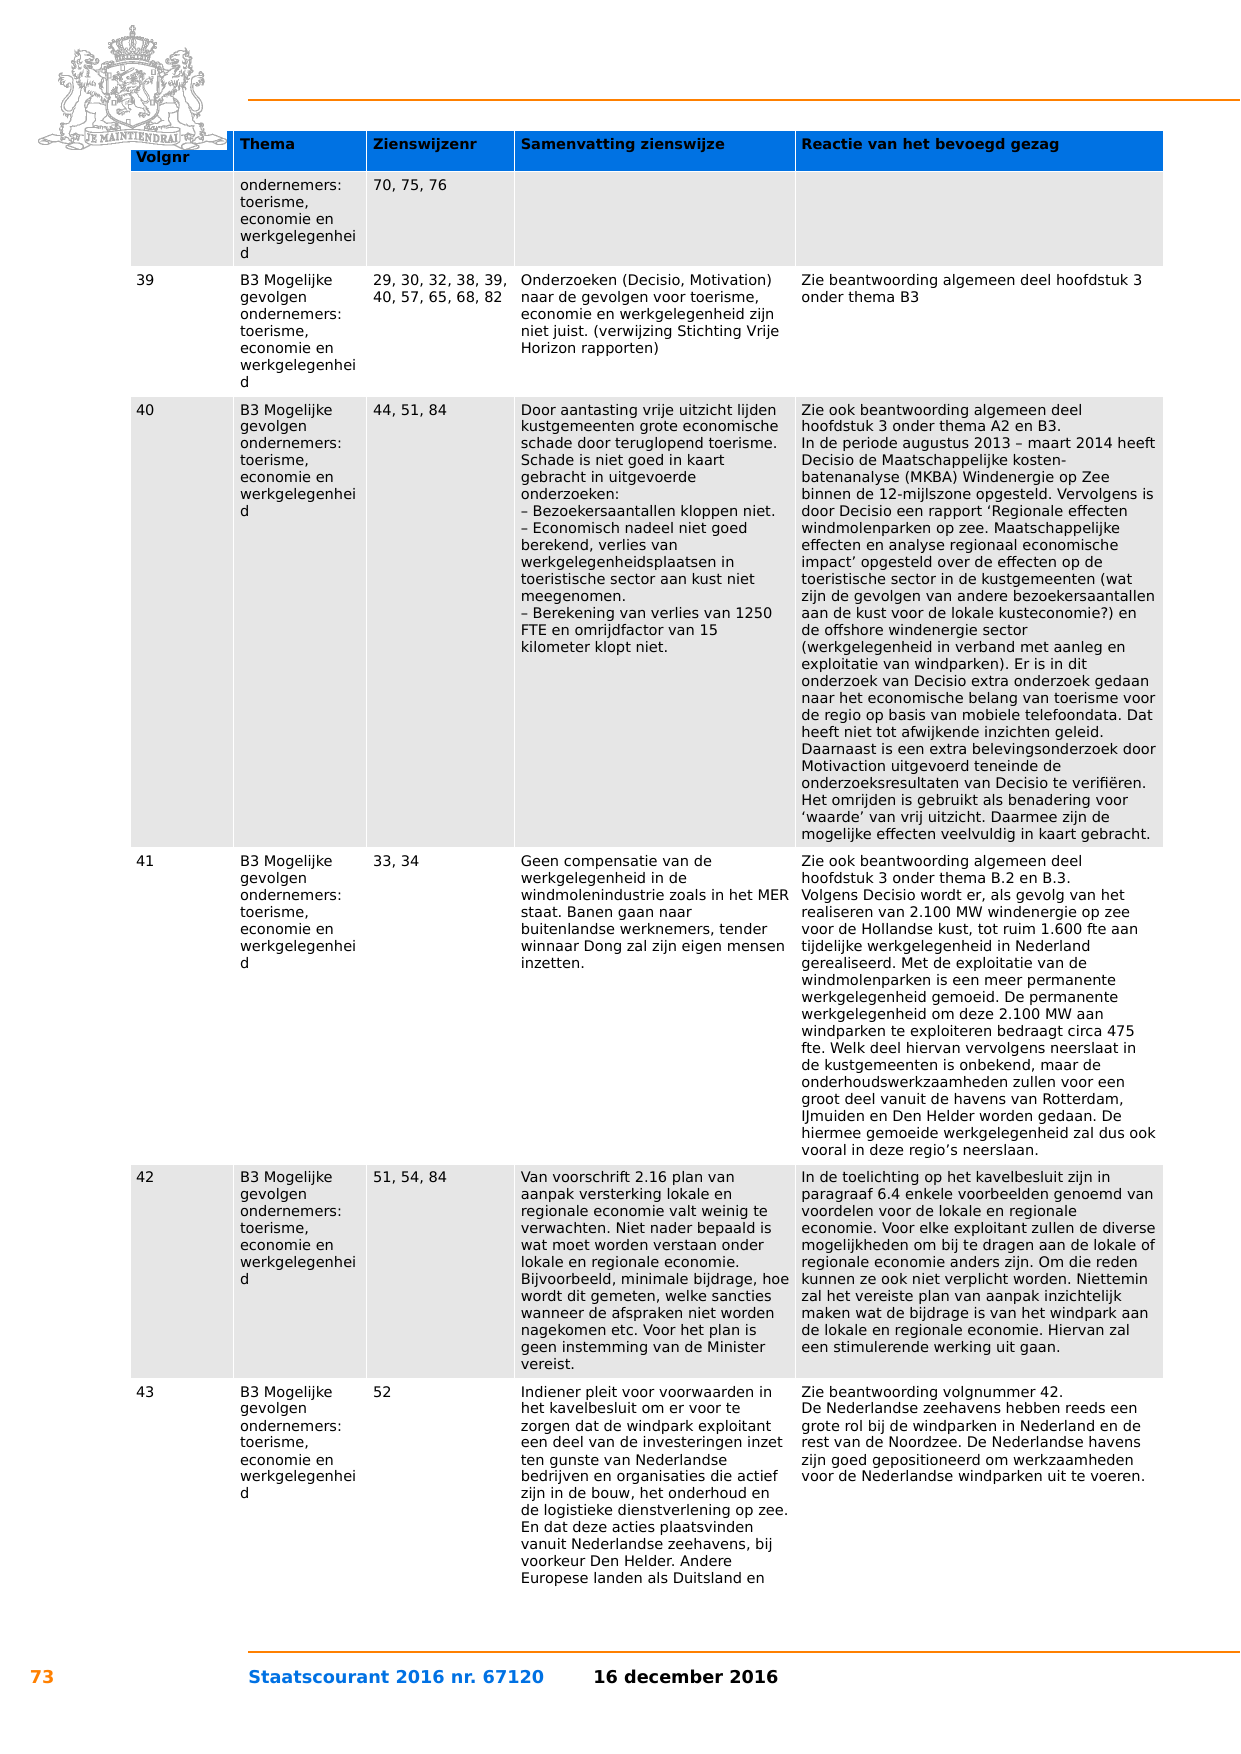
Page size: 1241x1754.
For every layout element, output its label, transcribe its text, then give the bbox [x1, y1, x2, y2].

table_cell In de toelichting op het kavelbesluit zijn in paragraaf 6.4 enkele voorbeelden genoemd van voordelen voor de lokale en regionale economie. Voor elke exploitant zullen de diverse mogelijkheden om bij te dragen aan de lokale of regionale economie anders zijn. Om die reden kunnen ze ook niet verplicht worden. Niettemin zal het vereiste plan van aanpak inzichtelijk maken wat de bijdrage is van het windpark aan de lokale en regionale economie. Hiervan zal een stimulerende werking uit gaan. [796, 1165, 1163, 1378]
table_cell ondernemers: toerisme, economie en werkgelegenheid [234, 172, 366, 266]
table_cell Geen compensatie van de werkgelegenheid in de windmolenindustrie zoals in het MER staat. Banen gaan naar buitenlandse werknemers, tender winnaar Dong zal zijn eigen mensen inzetten. [515, 849, 795, 1163]
table_cell 70, 75, 76 [367, 172, 514, 266]
table_cell Zie beantwoording algemeen deel hoofdstuk 3 onder thema B3 [796, 268, 1163, 396]
table_cell 29, 30, 32, 38, 39, 40, 57, 65, 68, 82 [367, 268, 514, 396]
table_cell 33, 34 [367, 849, 514, 1163]
table_cell Onderzoeken (Decisio, Motivation) naar de gevolgen voor toerisme, economie en werkgelegenheid zijn niet juist. (verwijzing Stichting Vrije Horizon rapporten) [515, 268, 795, 396]
table_header Reactie van het bevoegd gezag [796, 131, 1163, 171]
table_header Zienswijzenr [367, 131, 514, 171]
table_cell Van voorschrift 2.16 plan van aanpak versterking lokale en regionale economie valt weinig te verwachten. Niet nader bepaald is wat moet worden verstaan onder lokale en regionale economie. Bijvoorbeeld, minimale bijdrage, hoe wordt dit gemeten, welke sancties wanneer de afspraken niet worden nagekomen etc. Voor het plan is geen instemming van de Minister vereist. [515, 1165, 795, 1378]
table_cell Zie beantwoording volgnummer 42. De Nederlandse zeehavens hebben reeds een grote rol bij de windparken in Nederland en de rest van de Noordzee. De Nederlandse havens zijn goed gepositioneerd om werkzaamheden voor de Nederlandse windparken uit te voeren. [796, 1379, 1163, 1592]
table_cell B3 Mogelijke gevolgen ondernemers: toerisme, economie en werkgelegenheid [234, 849, 366, 1163]
table_header Thema [234, 131, 366, 171]
table_cell B3 Mogelijke gevolgen ondernemers: toerisme, economie en werkgelegenheid [234, 268, 366, 396]
table_cell 52 [367, 1379, 514, 1592]
table_cell [796, 172, 1163, 266]
table_cell 39 [131, 268, 233, 396]
table_cell 43 [131, 1379, 233, 1592]
table_cell B3 Mogelijke gevolgen ondernemers: toerisme, economie en werkgelegenheid [234, 1379, 366, 1592]
table_cell Zie ook beantwoording algemeen deel hoofdstuk 3 onder thema B.2 en B.3. Volgens Decisio wordt er, als gevolg van het realiseren van 2.100 MW windenergie op zee voor de Hollandse kust, tot ruim 1.600 fte aan tijdelijke werkgelegenheid in Nederland gerealiseerd. Met de exploitatie van de windmolenparken is een meer permanente werkgelegenheid gemoeid. De permanente werkgelegenheid om deze 2.100 MW aan windparken te exploiteren bedraagt circa 475 fte. Welk deel hiervan vervolgens neerslaat in de kustgemeenten is onbekend, maar de onderhoudswerkzaamheden zullen voor een groot deel vanuit de havens van Rotterdam, IJmuiden en Den Helder worden gedaan. De hiermee gemoeide werkgelegenheid zal dus ook vooral in deze regio’s neerslaan. [796, 849, 1163, 1163]
table_cell 40 [131, 397, 233, 847]
picture [38, 25, 227, 150]
table_header Samenvatting zienswijze [515, 131, 795, 171]
table_cell B3 Mogelijke gevolgen ondernemers: toerisme, economie en werkgelegenheid [234, 1165, 366, 1378]
table_cell 44, 51, 84 [367, 397, 514, 847]
table_cell Indiener pleit voor voorwaarden in het kavelbesluit om er voor te zorgen dat de windpark exploitant een deel van de investeringen inzet ten gunste van Nederlandse bedrijven en organisaties die actief zijn in de bouw, het onderhoud en de logistieke dienstverlening op zee. En dat deze acties plaatsvinden vanuit Nederlandse zeehavens, bij voorkeur Den Helder. Andere Europese landen als Duitsland en [515, 1379, 795, 1592]
table_cell 41 [131, 849, 233, 1163]
table_header Volgnr [131, 131, 233, 171]
table_cell B3 Mogelijke gevolgen ondernemers: toerisme, economie en werkgelegenheid [234, 397, 366, 847]
table_cell Door aantasting vrije uitzicht lijden kustgemeenten grote economische schade door teruglopend toerisme. Schade is niet goed in kaart gebracht in uitgevoerde onderzoeken: – Bezoekersaantallen kloppen niet. – Economisch nadeel niet goed berekend, verlies van werkgelegenheidsplaatsen in toeristische sector aan kust niet meegenomen. – Berekening van verlies van 1250 FTE en omrijdfactor van 15 kilometer klopt niet. [515, 397, 795, 847]
table_cell Zie ook beantwoording algemeen deel hoofdstuk 3 onder thema A2 en B3. In de periode augustus 2013 – maart 2014 heeft Decisio de Maatschappelijke kosten-batenanalyse (MKBA) Windenergie op Zee binnen de 12-mijlszone opgesteld. Vervolgens is door Decisio een rapport ‘Regionale effecten windmolenparken op zee. Maatschappelijke effecten en analyse regionaal economische impact’ opgesteld over de effecten op de toeristische sector in de kustgemeenten (wat zijn de gevolgen van andere bezoekersaantallen aan de kust voor de lokale kusteconomie?) en de offshore windenergie sector (werkgelegenheid in verband met aanleg en exploitatie van windparken). Er is in dit onderzoek van Decisio extra onderzoek gedaan naar het economische belang van toerisme voor de regio op basis van mobiele telefoondata. Dat heeft niet tot afwijkende inzichten geleid. Daarnaast is een extra belevingsonderzoek door Motivaction uitgevoerd teneinde de onderzoeksresultaten van Decisio te verifiëren. Het omrijden is gebruikt als benadering voor ‘waarde’ van vrij uitzicht. Daarmee zijn de mogelijke effecten veelvuldig in kaart gebracht. [796, 397, 1163, 847]
table_cell 42 [131, 1165, 233, 1378]
table_cell [515, 172, 795, 266]
table_cell 51, 54, 84 [367, 1165, 514, 1378]
table_cell [131, 172, 233, 266]
